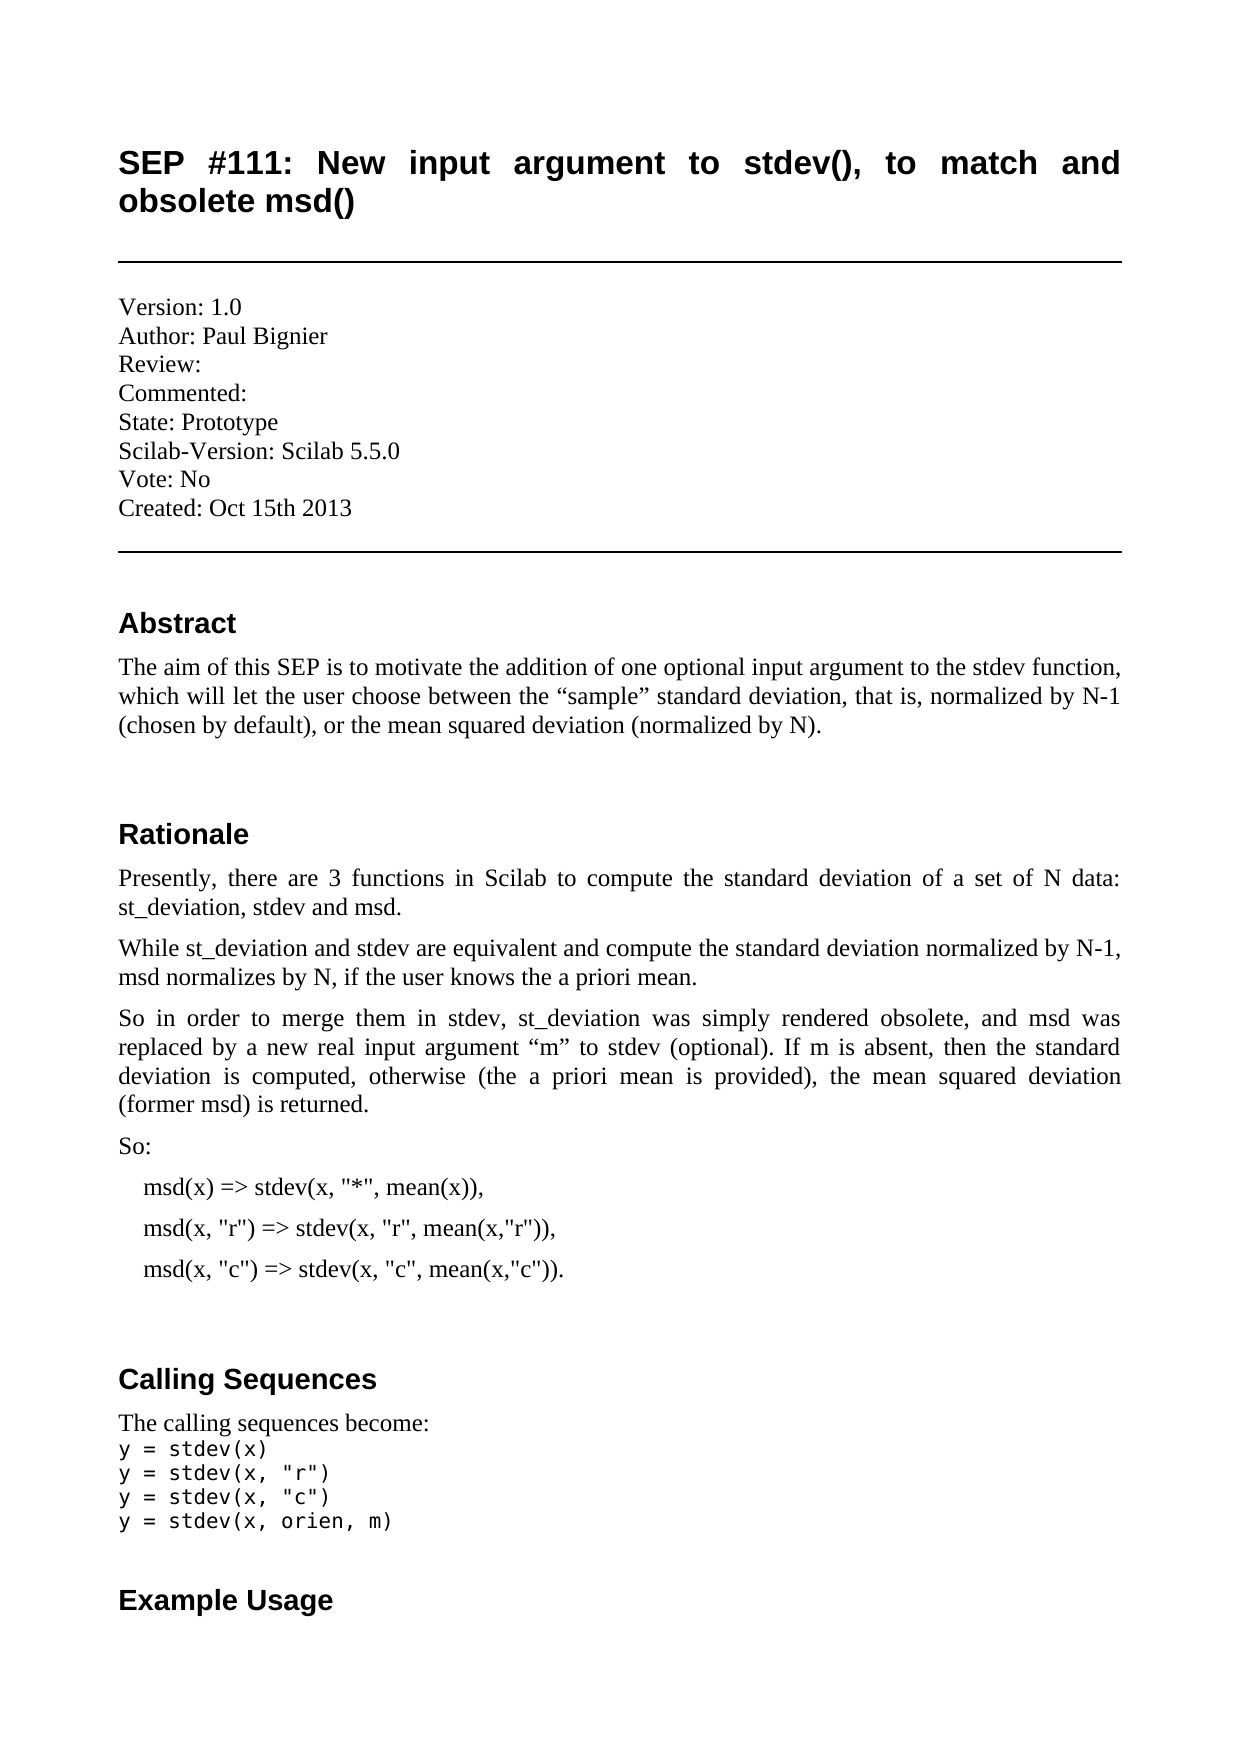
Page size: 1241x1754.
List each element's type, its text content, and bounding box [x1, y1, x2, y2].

text y = stdev(x, orien, m) [118, 1509, 1122, 1534]
text Author: Paul Bignier [118, 321, 1122, 349]
text msd(x, "c") => stdev(x, "c", mean(x,"c")). [118, 1254, 1122, 1283]
text Review: [118, 349, 1122, 378]
text msd(x, "r") => stdev(x, "r", mean(x,"r")), [118, 1213, 1122, 1242]
subtitle Rationale [118, 817, 1122, 851]
text Scilab-Version: Scilab 5.5.0 [118, 436, 1122, 464]
text msd(x) => stdev(x, "*", mean(x)), [118, 1172, 1122, 1201]
text Presently, there are 3 functions in Scilab to compute the standard deviation of a set of N data: st_deviation, stdev and msd. [118, 863, 1122, 921]
text So in order to merge them in stdev, st_deviation was simply rendered obsolete, and msd was replaced by a new real input argument “m” to stdev (optional). If m is absent, then the standard deviation is computed, otherwise (the a priori mean is provided), the mean squared deviation (former msd) is returned. [118, 1003, 1122, 1118]
text State: Prototype [118, 407, 1122, 436]
text y = stdev(x) [118, 1437, 1122, 1461]
text So: [118, 1131, 1122, 1159]
text The calling sequences become: [118, 1408, 1122, 1437]
text Version: 1.0 [118, 292, 1122, 321]
subtitle Calling Sequences [118, 1362, 1122, 1396]
text y = stdev(x, "r") [118, 1461, 1122, 1485]
text y = stdev(x, "c") [118, 1485, 1122, 1509]
subtitle Abstract [118, 606, 1122, 640]
text Created: Oct 15th 2013 [118, 493, 1122, 522]
text The aim of this SEP is to motivate the addition of one optional input argument to the stdev function, which will let the user choose between the “sample” standard deviation, that is, normalized by N-1 (chosen by default), or the mean squared deviation (normalized by N). [118, 652, 1122, 739]
subtitle Example Usage [118, 1583, 1122, 1617]
text Vote: No [118, 464, 1122, 493]
text Commented: [118, 378, 1122, 407]
text While st_deviation and stdev are equivalent and compute the standard deviation normalized by N-1, msd normalizes by N, if the user knows the a priori mean. [118, 933, 1122, 991]
subtitle SEP #111: New input argument to stdev(), to match and obsolete msd() [118, 143, 1122, 220]
